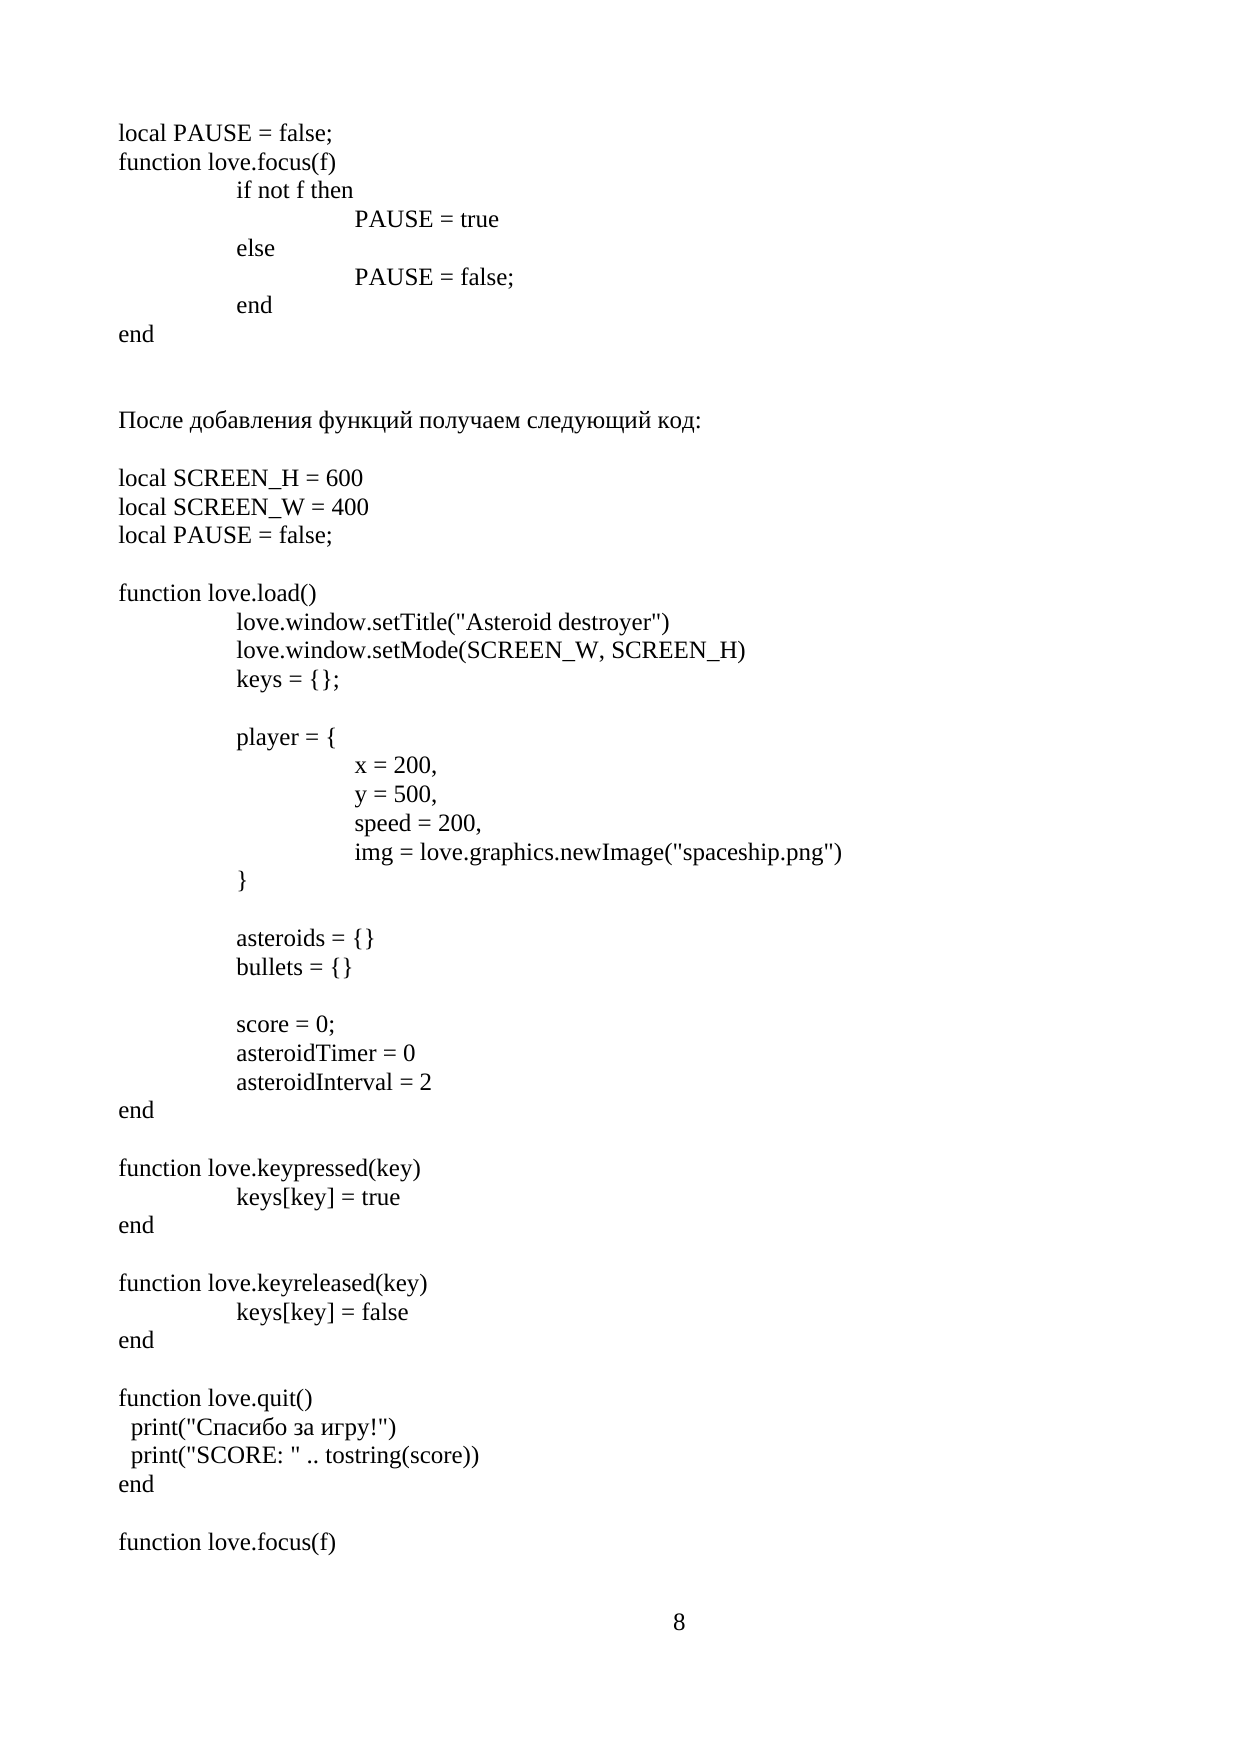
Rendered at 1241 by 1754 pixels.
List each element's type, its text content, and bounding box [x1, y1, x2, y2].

text local PAUSE = false; [118, 521, 1122, 549]
text else [118, 233, 1122, 262]
text asteroidTimer = 0 [118, 1038, 1122, 1067]
text PAUSE = false; [118, 262, 1122, 291]
text asteroids = {} [118, 923, 1122, 952]
text function love.keyreleased(key) [118, 1268, 1122, 1297]
text end [118, 1469, 1122, 1498]
text function love.quit() [118, 1383, 1122, 1412]
text function love.focus(f) [118, 147, 1122, 176]
text print("SCORE: " .. tostring(score)) [118, 1441, 1122, 1469]
text x = 200, [118, 751, 1122, 779]
text keys = {}; [118, 664, 1122, 693]
text } [118, 866, 1122, 894]
text function love.focus(f) [118, 1527, 1122, 1556]
text После добавления функций получаем следующий код: [118, 406, 1122, 434]
text score = 0; [118, 1009, 1122, 1038]
text local SCREEN_H = 600 [118, 463, 1122, 492]
text end [118, 1211, 1122, 1239]
text end [118, 1326, 1122, 1354]
text local SCREEN_W = 400 [118, 492, 1122, 521]
text function love.keypressed(key) [118, 1153, 1122, 1182]
text img = love.graphics.newImage("spaceship.png") [118, 837, 1122, 866]
text end [118, 1096, 1122, 1124]
text keys[key] = true [118, 1182, 1122, 1211]
text player = { [118, 722, 1122, 751]
text love.window.setMode(SCREEN_W, SCREEN_H) [118, 636, 1122, 664]
text bullets = {} [118, 952, 1122, 981]
text PAUSE = true [118, 204, 1122, 233]
text keys[key] = false [118, 1297, 1122, 1326]
text local PAUSE = false; [118, 118, 1122, 147]
text speed = 200, [118, 808, 1122, 837]
text if not f then [118, 176, 1122, 204]
text love.window.setTitle("Asteroid destroyer") [118, 607, 1122, 636]
text print("Спасибо за игру!") [118, 1412, 1122, 1441]
text asteroidInterval = 2 [118, 1067, 1122, 1096]
text function love.load() [118, 578, 1122, 607]
text end [118, 319, 1122, 348]
text y = 500, [118, 779, 1122, 808]
text end [118, 291, 1122, 319]
